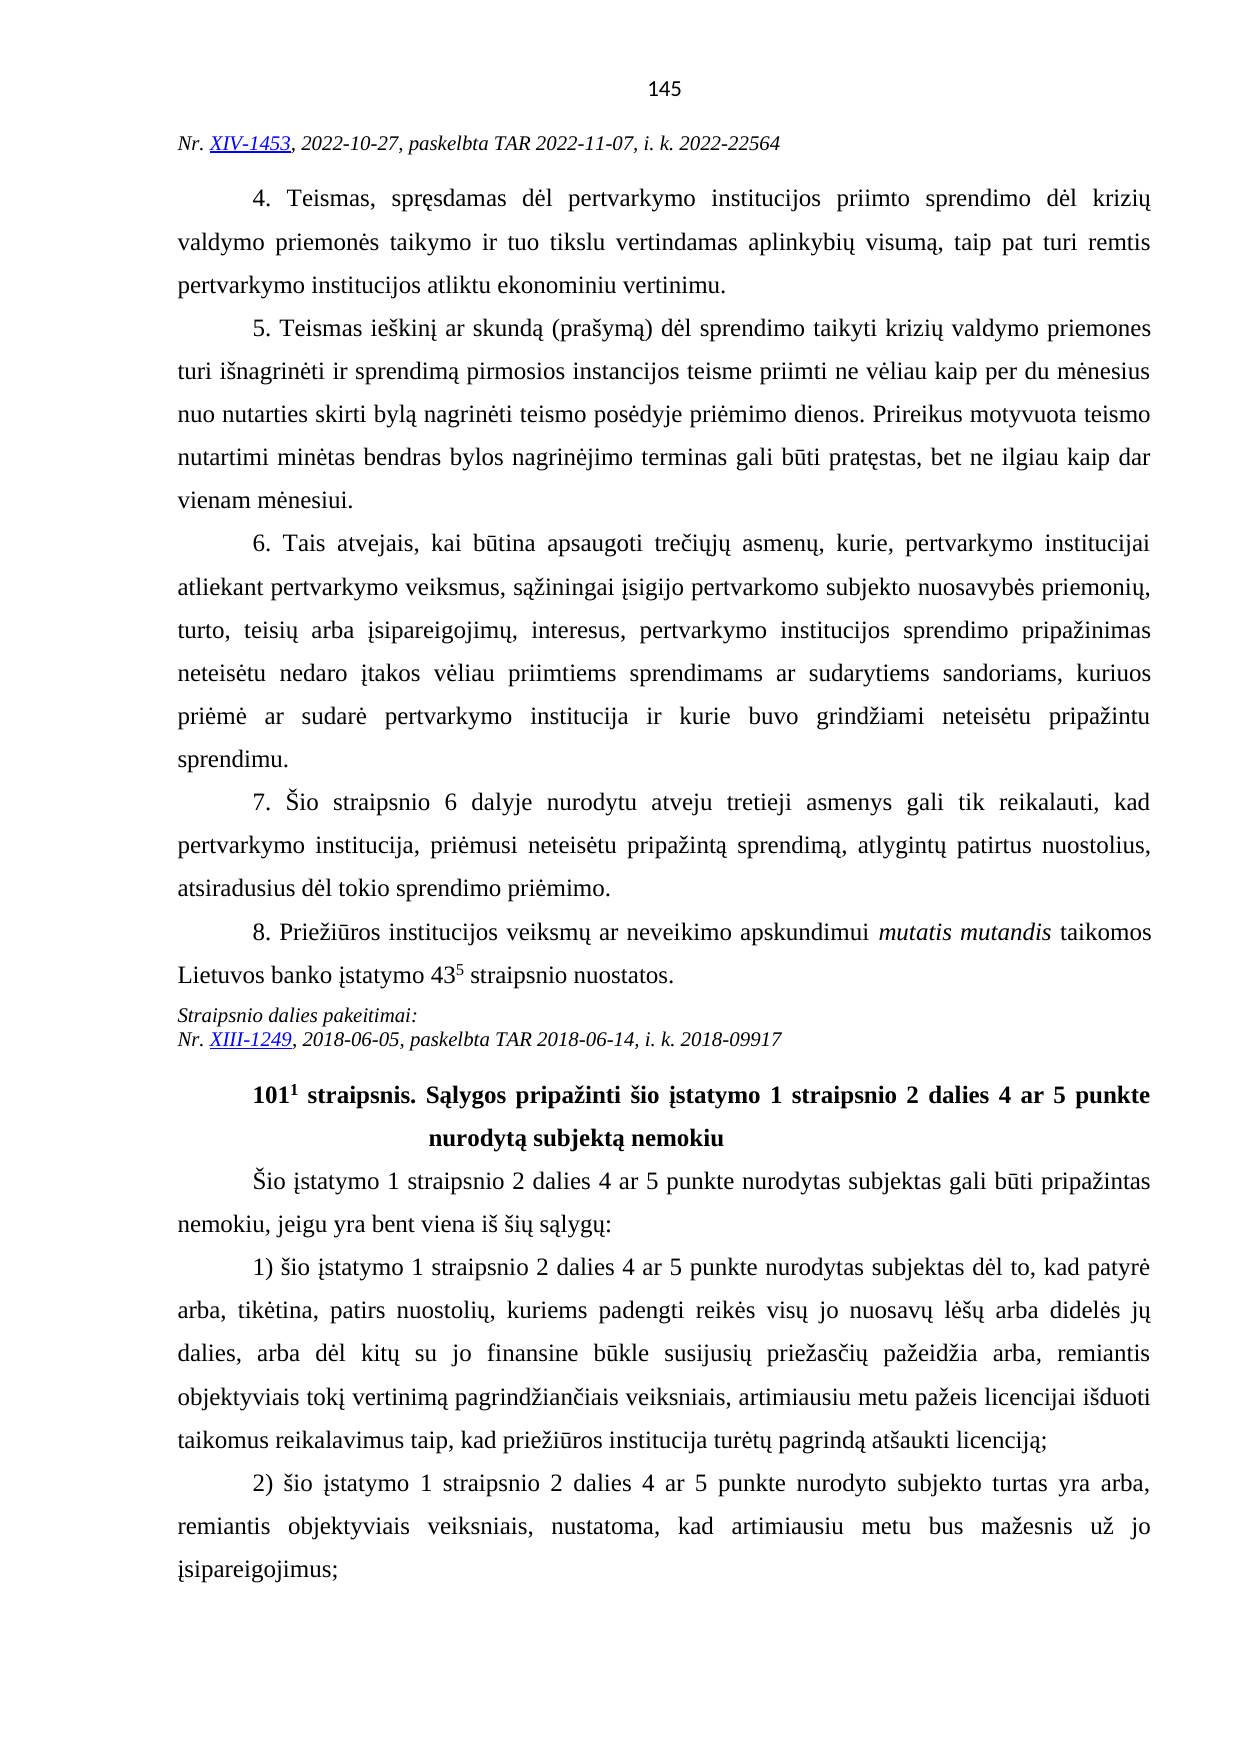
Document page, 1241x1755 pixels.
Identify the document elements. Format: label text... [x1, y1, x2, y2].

text 4. Teismas, spręsdamas dėl pertvarkymo institucijos priimto sprendimo dėl krizių valdymo priemonės taikymo ir tuo tikslu vertindamas aplinkybių visumą, taip pat turi remtis pertvarkymo institucijos atliktu ekonominiu vertinimu. [177, 183, 1152, 298]
text 5. Teismas ieškinį ar skundą (prašymą) dėl sprendimo taikyti krizių valdymo priemones turi išnagrinėti ir sprendimą pirmosios instancijos teisme priimti ne vėliau kaip per du mėnesius nuo nutarties skirti bylą nagrinėti teismo posėdyje priėmimo dienos. Prireikus motyvuota teismo nutartimi minėtas bendras bylos nagrinėjimo terminas gali būti pratęstas, bet ne ilgiau kaip dar vienam mėnesiui. [177, 313, 1152, 514]
text 8. Priežiūros institucijos veiksmų ar neveikimo apskundimui mutatis mutandis taikomos Lietuvos banko įstatymo 435 straipsnio nuostatos. [177, 917, 1152, 988]
text 2) šio įstatymo 1 straipsnio 2 dalies 4 ar 5 punkte nurodyto subjekto turtas yra arba, remiantis objektyviais veiksniais, nustatoma, kad artimiausiu metu bus mažesnis už jo įsipareigojimus; [177, 1468, 1152, 1583]
text 6. Tais atvejais, kai būtina apsaugoti trečiųjų asmenų, kurie, pertvarkymo institucijai atliekant pertvarkymo veiksmus, sąžiningai įsigijo pertvarkomo subjekto nuosavybės priemonių, turto, teisių arba įsipareigojimų, interesus, pertvarkymo institucijos sprendimo pripažinimas neteisėtu nedaro įtakos vėliau priimtiems sprendimams ar sudarytiems sandoriams, kuriuos priėmė ar sudarė pertvarkymo institucija ir kurie buvo grindžiami neteisėtu pripažintu sprendimu. [177, 528, 1152, 773]
text 1) šio įstatymo 1 straipsnio 2 dalies 4 ar 5 punkte nurodytas subjektas dėl to, kad patyrė arba, tikėtina, patirs nuostolių, kuriems padengti reikės visų jo nuosavų lėšų arba didelės jų dalies, arba dėl kitų su jo finansine būkle susijusių priežasčių pažeidžia arba, remiantis objektyviais tokį vertinimą pagrindžiančiais veiksniais, artimiausiu metu pažeis licencijai išduoti taikomus reikalavimus taip, kad priežiūros institucija turėtų pagrindą atšaukti licenciją; [177, 1252, 1152, 1453]
text Nr. XIV-1453, 2022-10-27, paskelbta TAR 2022-11-07, i. k. 2022-22564 [177, 131, 1152, 155]
text 7. Šio straipsnio 6 dalyje nurodytu atveju tretieji asmenys gali tik reikalauti, kad pertvarkymo institucija, priėmusi neteisėtu pripažintą sprendimą, atlygintų patirtus nuostolius, atsiradusius dėl tokio sprendimo priėmimo. [177, 787, 1152, 902]
text 1011 straipsnis. Sąlygos pripažinti šio įstatymo 1 straipsnio 2 dalies 4 ar 5 punkte nurodytą subjektą nemokiu [252, 1080, 1152, 1152]
text Nr. XIII-1249, 2018-06-05, paskelbta TAR 2018-06-14, i. k. 2018-09917 [177, 1027, 1152, 1051]
text Straipsnio dalies pakeitimai: [177, 1003, 1152, 1027]
text Šio įstatymo 1 straipsnio 2 dalies 4 ar 5 punkte nurodytas subjektas gali būti pripažintas nemokiu, jeigu yra bent viena iš šių sąlygų: [177, 1166, 1152, 1238]
